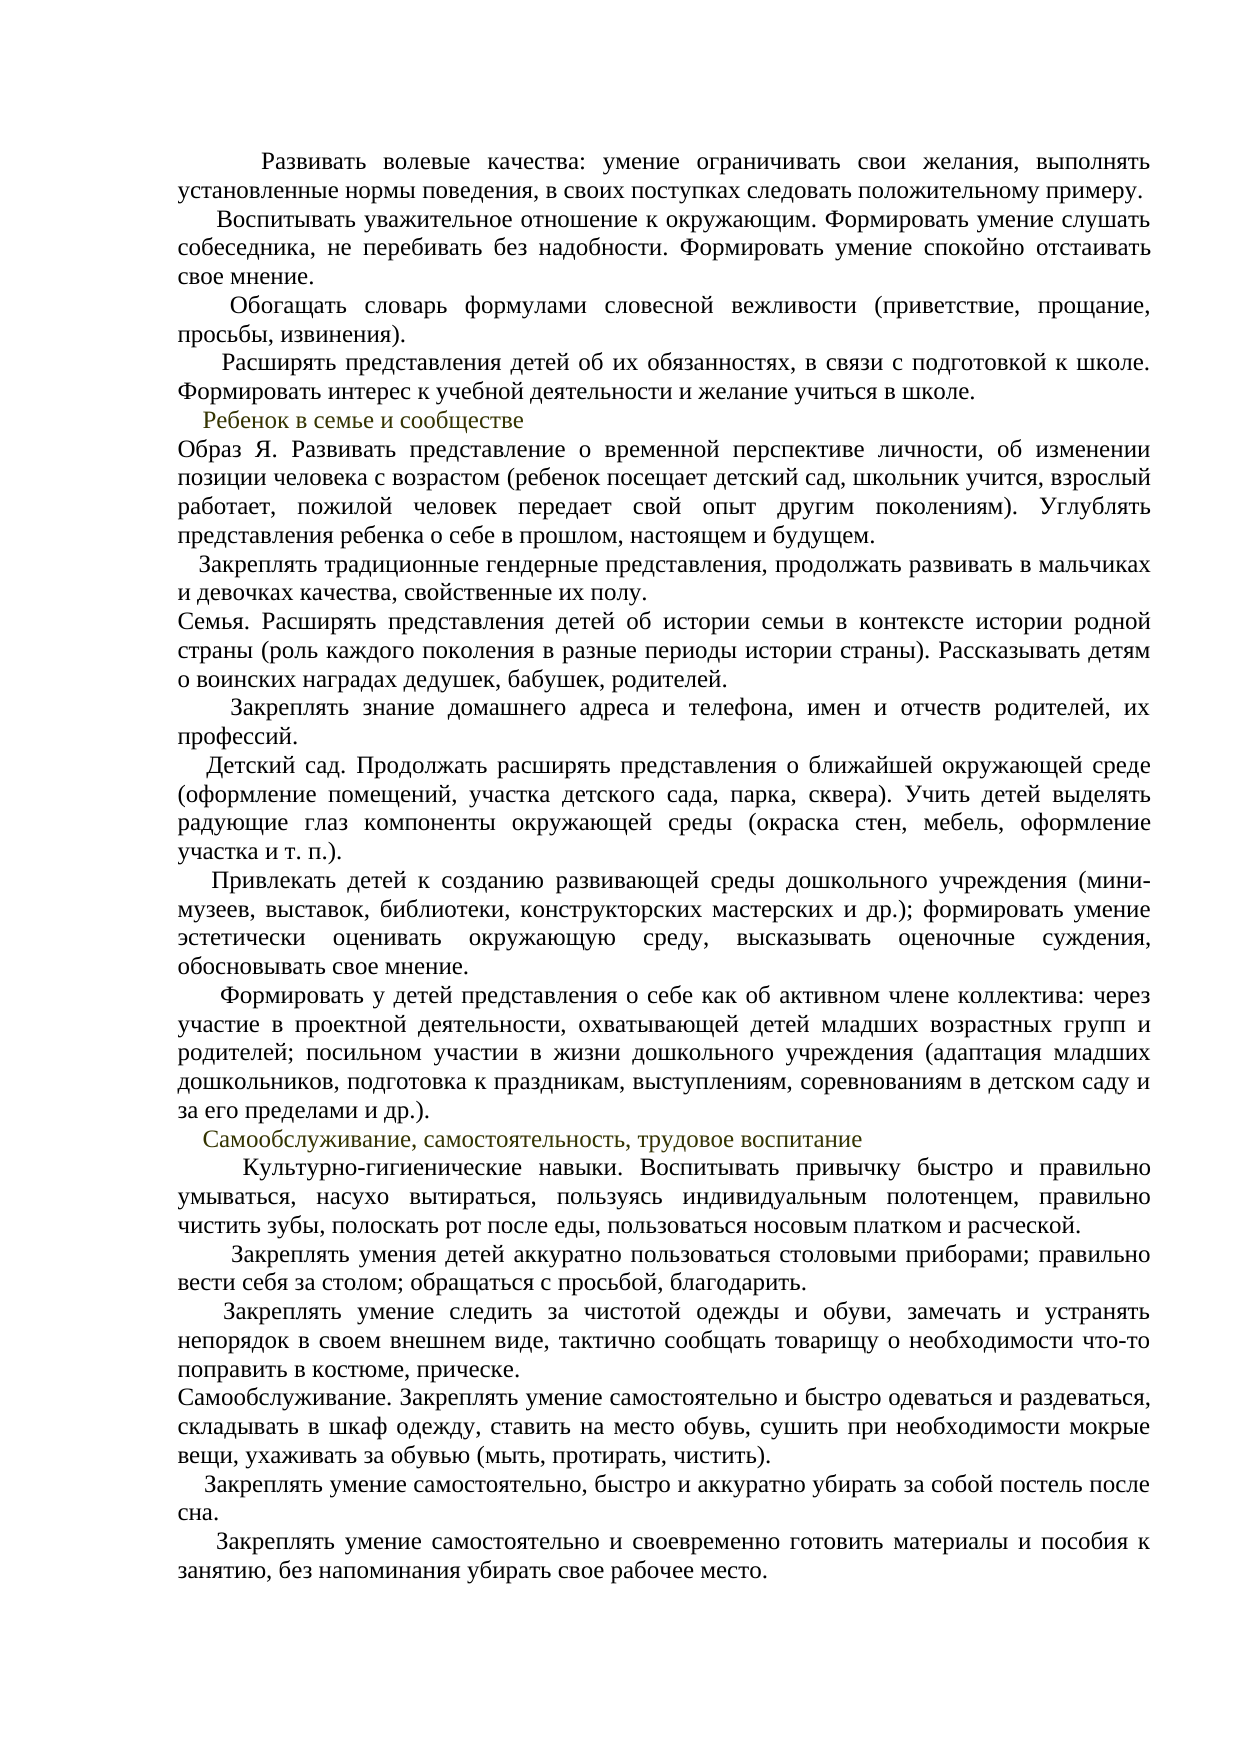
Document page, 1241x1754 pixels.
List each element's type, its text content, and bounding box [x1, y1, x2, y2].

text Формировать у детей представления о себе как об активном члене коллектива: через участие в проектной деятельности, охватывающей детей младших возрастных групп и родителей; посильном участии в жизни дошкольного учреждения (адаптация младших дошкольников, подготовка к праздникам, выступлениям, соревнованиям в детском саду и за его пределами и др.). [177, 980, 1152, 1124]
text Развивать волевые качества: умение ограничивать свои желания, выполнять установленные нормы поведения, в своих поступках следовать положительному примеру. [177, 146, 1152, 204]
text Привлекать детей к созданию развивающей среды дошкольного учреждения (мини-музеев, выставок, библиотеки, конструкторских мастерских и др.); формировать умение эстетически оценивать окружающую среду, высказывать оценочные суждения, обосновывать свое мнение. [177, 865, 1152, 980]
text Самообслуживание, самостоятельность, трудовое воспитание [177, 1124, 1152, 1152]
text Семья. Расширять представления детей об истории семьи в контексте истории родной страны (роль каждого поколения в разные периоды истории страны). Рассказывать детям о воинских наградах дедушек, бабушек, родителей. [177, 606, 1152, 692]
text Самообслуживание. Закреплять умение самостоятельно и быстро одеваться и раздеваться, складывать в шкаф одежду, ставить на место обувь, сушить при необходимости мокрые вещи, ухаживать за обувью (мыть, протирать, чистить). [177, 1382, 1152, 1469]
text Закреплять умение самостоятельно, быстро и аккуратно убирать за собой постель после сна. [177, 1469, 1152, 1526]
text Закреплять знание домашнего адреса и телефона, имен и отчеств родителей, их профессий. [177, 692, 1152, 750]
text Детский сад. Продолжать расширять представления о ближайшей окружающей среде (оформление помещений, участка детского сада, парка, сквера). Учить детей выделять радующие глаз компоненты окружающей среды (окраска стен, мебель, оформление участка и т. п.). [177, 750, 1152, 865]
text Закреплять умения детей аккуратно пользоваться столовыми приборами; правильно вести себя за столом; обращаться с просьбой, благодарить. [177, 1239, 1152, 1296]
text Культурно-гигиенические навыки. Воспитывать привычку быстро и правильно умываться, насухо вытираться, пользуясь индивидуальным полотенцем, правильно чистить зубы, полоскать рот после еды, пользоваться носовым платком и расческой. [177, 1152, 1152, 1239]
text Расширять представления детей об их обязанностях, в связи с подготовкой к школе. Формировать интерес к учебной деятельности и желание учиться в школе. [177, 347, 1152, 405]
text Закреплять умение следить за чистотой одежды и обуви, замечать и устранять непорядок в своем внешнем виде, тактично сообщать товарищу о необходимости что-то поправить в костюме, прическе. [177, 1296, 1152, 1382]
text Ребенок в семье и сообществе [177, 405, 1152, 434]
text Обогащать словарь формулами словесной вежливости (приветствие, прощание, просьбы, извинения). [177, 290, 1152, 347]
text Образ Я. Развивать представление о временной перспективе личности, об изменении позиции человека с возрастом (ребенок посещает детский сад, школьник учится, взрослый работает, пожилой человек передает свой опыт другим поколениям). Углублять представления ребенка о себе в прошлом, настоящем и будущем. [177, 434, 1152, 549]
text Закреплять умение самостоятельно и своевременно готовить материалы и пособия к занятию, без напоминания убирать свое рабочее место. [177, 1526, 1152, 1584]
text Воспитывать уважительное отношение к окружающим. Формировать умение слушать собеседника, не перебивать без надобности. Формировать умение спокойно отстаивать свое мнение. [177, 204, 1152, 290]
text Закреплять традиционные гендерные представления, продолжать развивать в мальчиках и девочках качества, свойственные их полу. [177, 549, 1152, 606]
